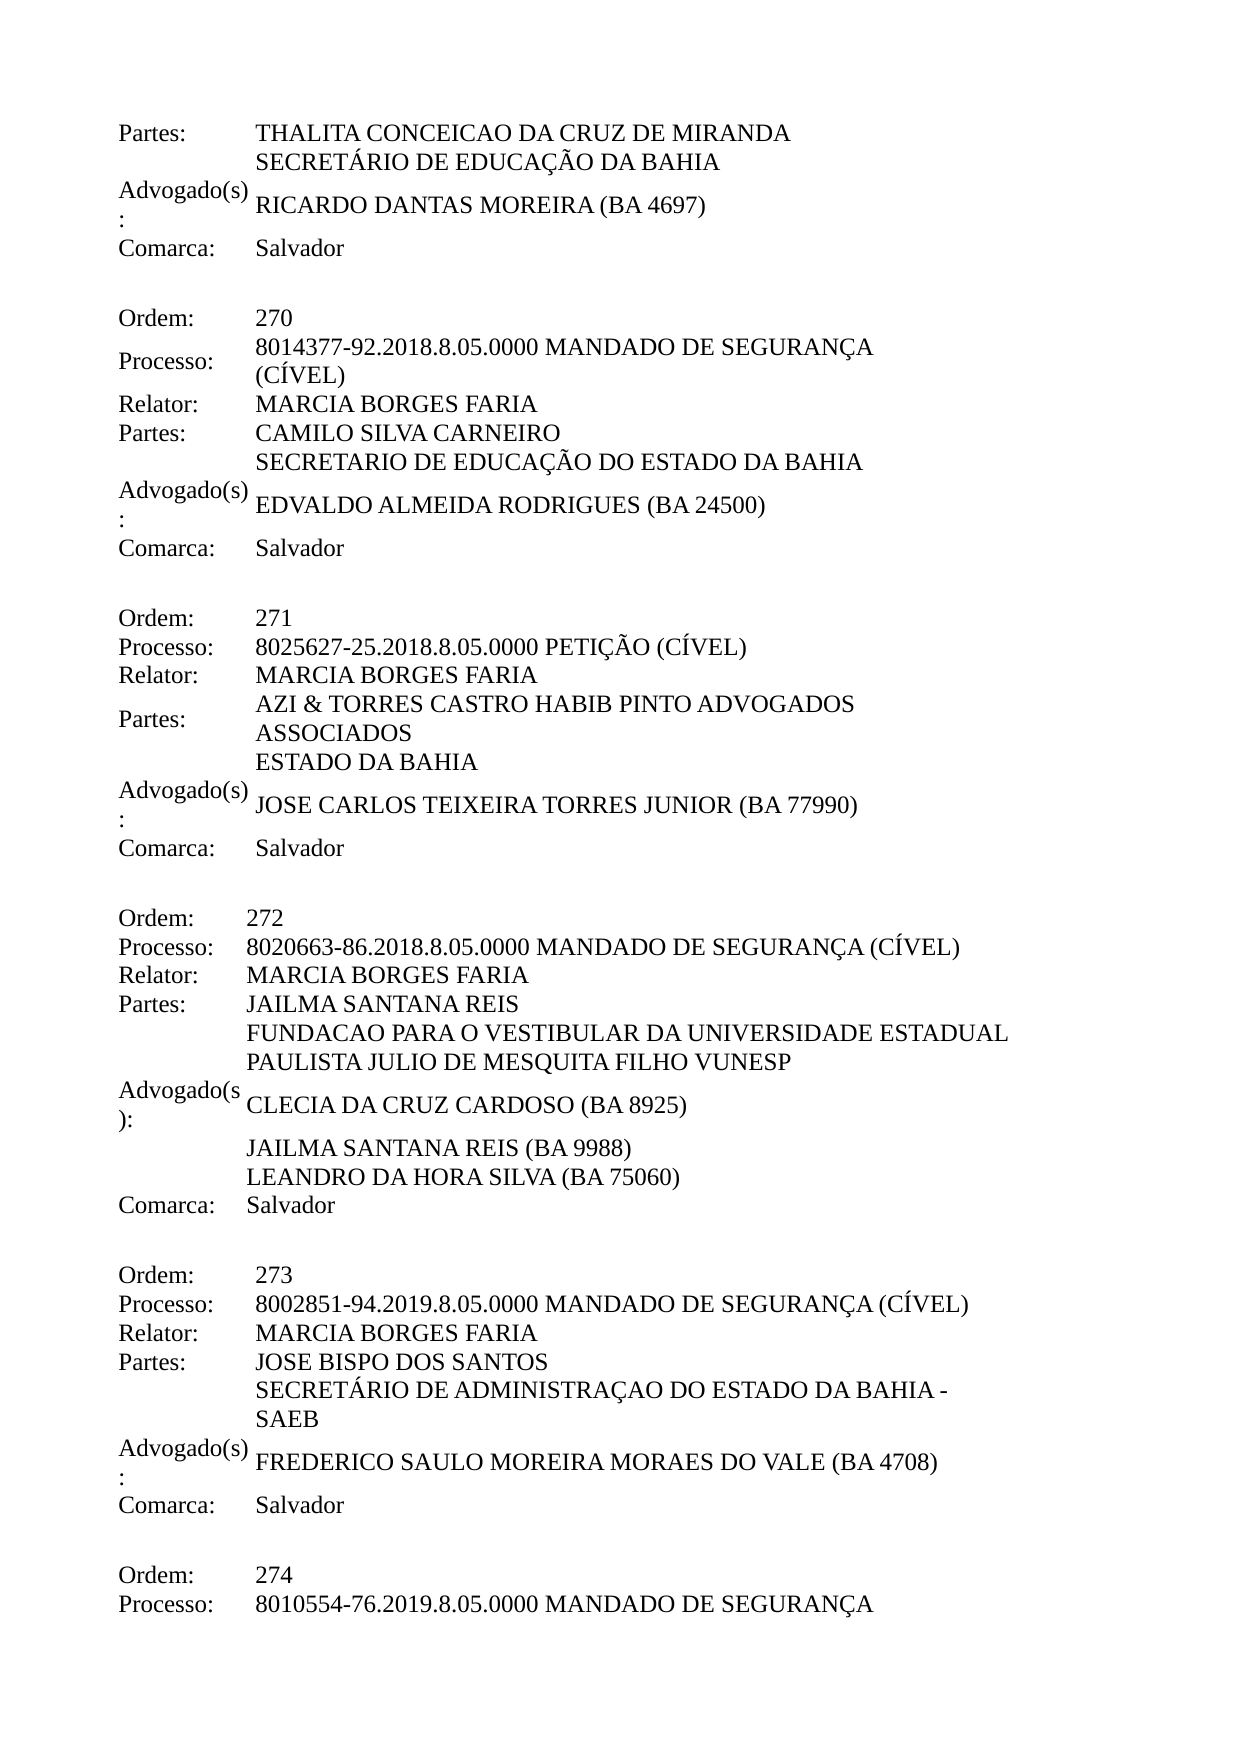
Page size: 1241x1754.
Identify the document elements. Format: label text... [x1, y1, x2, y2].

table_cell MARCIA BORGES FARIA [255, 1318, 1016, 1347]
table_cell Salvador [255, 833, 1017, 862]
table_cell [118, 447, 255, 476]
table_cell Advogado(s): [118, 1076, 246, 1133]
table_cell 8014377-92.2018.8.05.0000 MANDADO DE SEGURANÇA (CÍVEL) [255, 332, 969, 389]
table_header Ordem: [118, 1561, 255, 1589]
table_cell Comarca: [118, 833, 255, 862]
table_cell Comarca: [118, 533, 255, 562]
table_cell FREDERICO SAULO MOREIRA MORAES DO VALE (BA 4708) [255, 1433, 1016, 1491]
table_cell AZI & TORRES CASTRO HABIB PINTO ADVOGADOS ASSOCIADOS [255, 689, 1017, 747]
table_cell Salvador [255, 533, 969, 562]
table_header Ordem: [118, 303, 255, 332]
table_header Ordem: [118, 1261, 255, 1289]
table_cell RICARDO DANTAS MOREIRA (BA 4697) [255, 176, 969, 233]
table_cell Relator: [118, 1318, 255, 1347]
table_cell [118, 1376, 255, 1433]
table_cell 8025627-25.2018.8.05.0000 PETIÇÃO (CÍVEL) [255, 632, 1017, 661]
table_cell 8002851-94.2019.8.05.0000 MANDADO DE SEGURANÇA (CÍVEL) [255, 1289, 1016, 1318]
table_cell SECRETARIO DE EDUCAÇÃO DO ESTADO DA BAHIA [255, 447, 969, 476]
table_cell 8020663-86.2018.8.05.0000 MANDADO DE SEGURANÇA (CÍVEL) [246, 932, 1122, 961]
table_cell CLECIA DA CRUZ CARDOSO (BA 8925) [246, 1076, 1122, 1133]
table_cell Comarca: [118, 1491, 255, 1519]
table_cell Partes: [118, 118, 255, 147]
table_cell Partes: [118, 1347, 255, 1376]
table_cell CAMILO SILVA CARNEIRO [255, 418, 969, 447]
table_cell Partes: [118, 689, 255, 747]
table_cell MARCIA BORGES FARIA [246, 961, 1122, 989]
table_cell EDVALDO ALMEIDA RODRIGUES (BA 24500) [255, 476, 969, 533]
table_cell Processo: [118, 1589, 255, 1618]
table_cell SECRETÁRIO DE ADMINISTRAÇAO DO ESTADO DA BAHIA - SAEB [255, 1376, 1016, 1433]
table_cell 8010554-76.2019.8.05.0000 MANDADO DE SEGURANÇA [255, 1589, 969, 1618]
table_cell Advogado(s): [118, 1433, 255, 1491]
table_cell LEANDRO DA HORA SILVA (BA 75060) [246, 1162, 1122, 1191]
table_cell SECRETÁRIO DE EDUCAÇÃO DA BAHIA [255, 147, 969, 176]
table_cell JOSE BISPO DOS SANTOS [255, 1347, 1016, 1376]
table_cell Salvador [255, 1491, 1016, 1519]
table_cell Partes: [118, 418, 255, 447]
table_cell Comarca: [118, 1191, 246, 1219]
table_cell Relator: [118, 389, 255, 418]
table_cell Salvador [246, 1191, 1122, 1219]
table_cell FUNDACAO PARA O VESTIBULAR DA UNIVERSIDADE ESTADUAL PAULISTA JULIO DE MESQUITA FILHO VUNESP [246, 1018, 1122, 1076]
table_cell [118, 147, 255, 176]
table_cell Advogado(s): [118, 176, 255, 233]
table_header 270 [255, 303, 969, 332]
table_cell MARCIA BORGES FARIA [255, 661, 1017, 689]
table_cell Comarca: [118, 233, 255, 262]
table_header 274 [255, 1561, 969, 1589]
table_header Ordem: [118, 903, 246, 932]
table_header Ordem: [118, 603, 255, 632]
table_cell [118, 1162, 246, 1191]
table_header 271 [255, 603, 1017, 632]
table_cell Processo: [118, 632, 255, 661]
table_cell Relator: [118, 661, 255, 689]
table_cell Processo: [118, 932, 246, 961]
table_cell THALITA CONCEICAO DA CRUZ DE MIRANDA [255, 118, 969, 147]
table_cell Partes: [118, 989, 246, 1018]
table_cell JAILMA SANTANA REIS (BA 9988) [246, 1133, 1122, 1162]
table_cell Relator: [118, 961, 246, 989]
table_cell JAILMA SANTANA REIS [246, 989, 1122, 1018]
table_cell [118, 1133, 246, 1162]
table_cell Salvador [255, 233, 969, 262]
table_header 273 [255, 1261, 1016, 1289]
table_cell [118, 747, 255, 776]
table_cell [118, 1018, 246, 1076]
table_cell ESTADO DA BAHIA [255, 747, 1017, 776]
table_cell Advogado(s): [118, 476, 255, 533]
table_header 272 [246, 903, 1122, 932]
table_cell Advogado(s): [118, 776, 255, 833]
table_cell Processo: [118, 332, 255, 389]
table_cell JOSE CARLOS TEIXEIRA TORRES JUNIOR (BA 77990) [255, 776, 1017, 833]
table_cell Processo: [118, 1289, 255, 1318]
table_cell MARCIA BORGES FARIA [255, 389, 969, 418]
